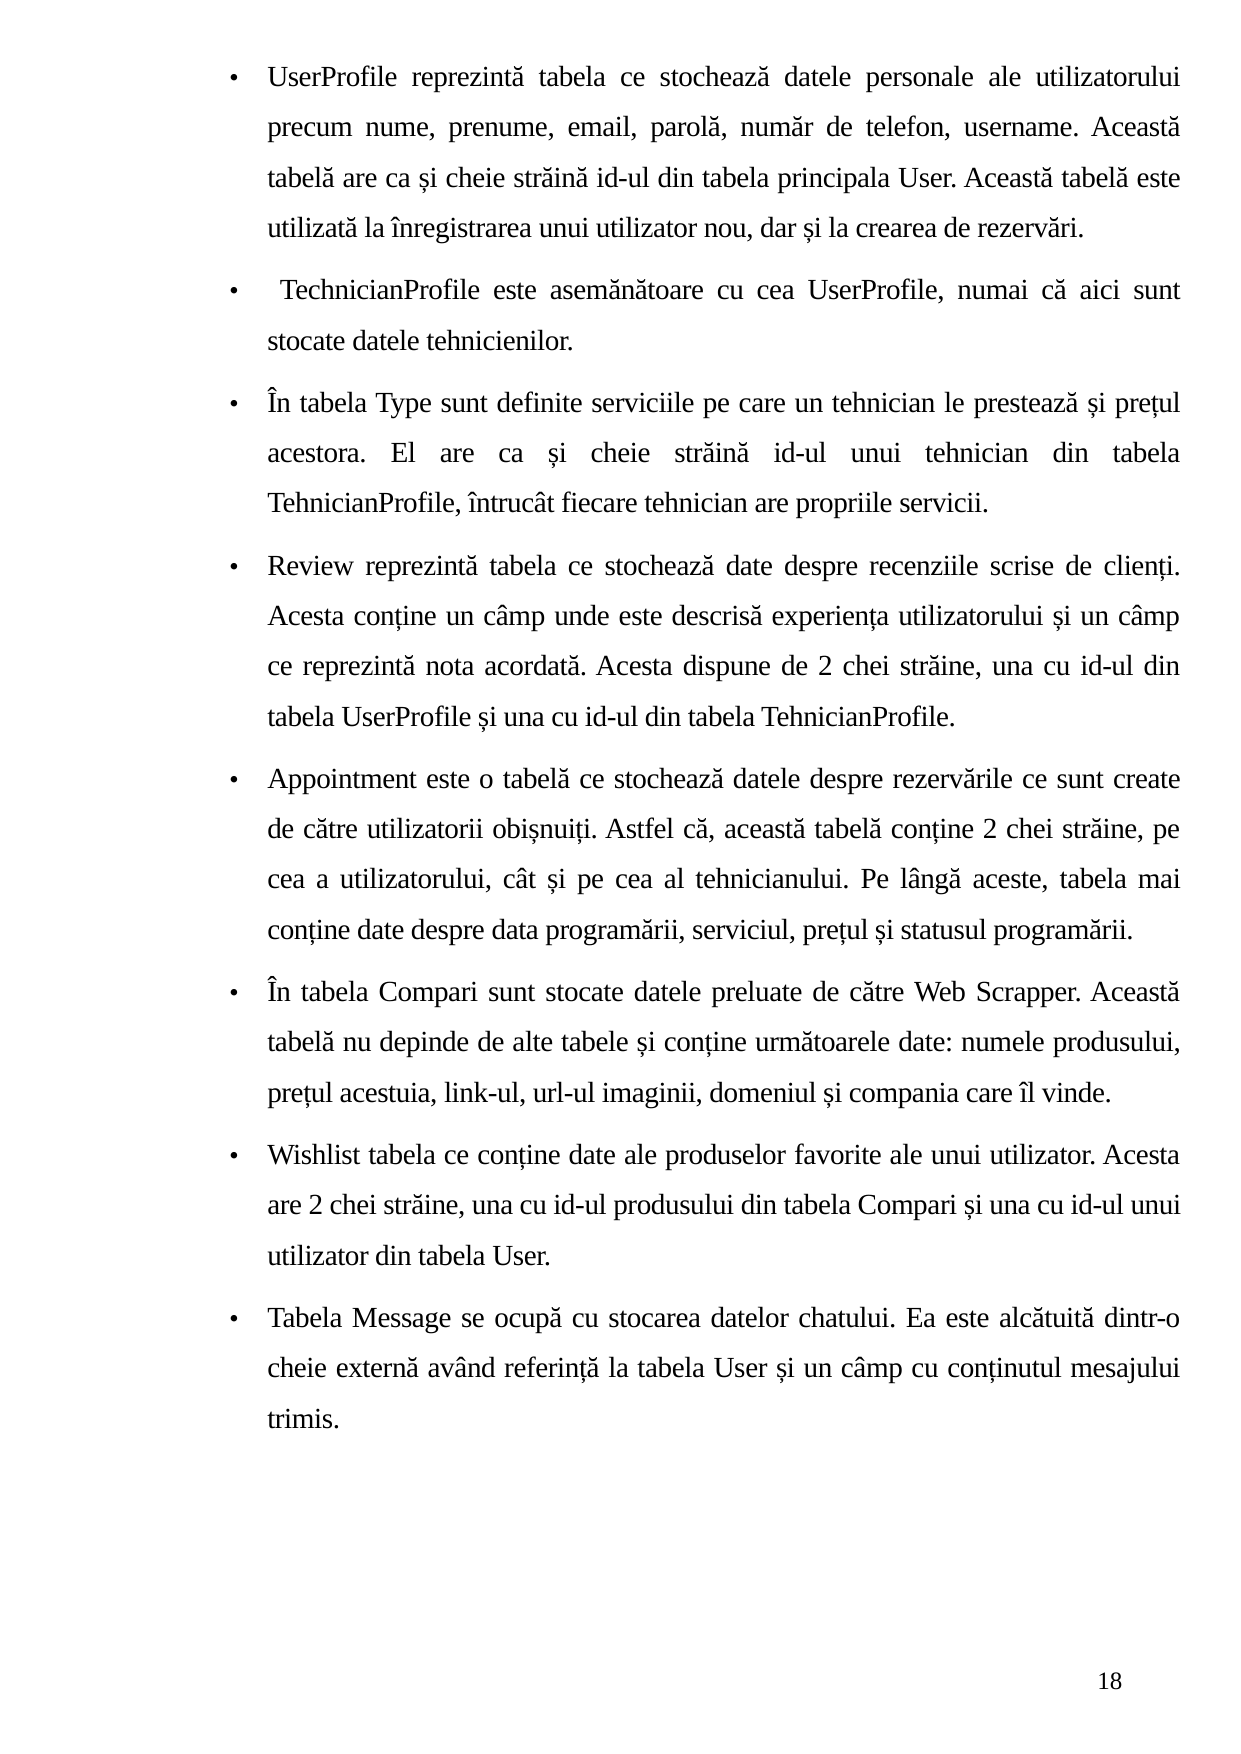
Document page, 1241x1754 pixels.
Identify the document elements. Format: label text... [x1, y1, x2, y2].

list Tabela Message se ocupă cu stocarea datelor chatului. Ea este alcătuită dintr-o cheie externă având referință la tabela User și un câmp cu conținutul mesajului trimis. [229, 1300, 1181, 1434]
list În tabela Compari sunt stocate datele preluate de către Web Scrapper. Această tabelă nu depinde de alte tabele și conține următoarele date: numele produsului, prețul acestuia, link-ul, url-ul imaginii, domeniul și compania care îl vinde. [229, 974, 1181, 1108]
list În tabela Type sunt definite serviciile pe care un tehnician le prestează și prețul acestora. El are ca și cheie străină id-ul unui tehnician din tabela TehnicianProfile, întrucât fiecare tehnician are propriile servicii. [229, 385, 1181, 519]
list Wishlist tabela ce conține date ale produselor favorite ale unui utilizator. Acesta are 2 chei străine, una cu id-ul produsului din tabela Compari și una cu id-ul unui utilizator din tabela User. [229, 1137, 1181, 1271]
list Appointment este o tabelă ce stochează datele despre rezervările ce sunt create de către utilizatorii obișnuiți. Astfel că, această tabelă conține 2 chei străine, pe cea a utilizatorului, cât și pe cea al tehnicianului. Pe lângă aceste, tabela mai conține date despre data programării, serviciul, prețul și statusul programării. [229, 761, 1181, 946]
list Review reprezintă tabela ce stochează date despre recenziile scrise de clienți. Acesta conține un câmp unde este descrisă experiența utilizatorului și un câmp ce reprezintă nota acordată. Acesta dispune de 2 chei străine, una cu id-ul din tabela UserProfile și una cu id-ul din tabela TehnicianProfile. [229, 548, 1181, 732]
list UserProfile reprezintă tabela ce stochează datele personale ale utilizatorului precum nume, prenume, email, parolă, număr de telefon, username. Această tabelă are ca și cheie străină id-ul din tabela principala User. Această tabelă este utilizată la înregistrarea unui utilizator nou, dar și la crearea de rezervări. [229, 59, 1181, 243]
list TechnicianProfile este asemănătoare cu cea UserProfile, numai că aici sunt stocate datele tehnicienilor. [229, 272, 1181, 356]
